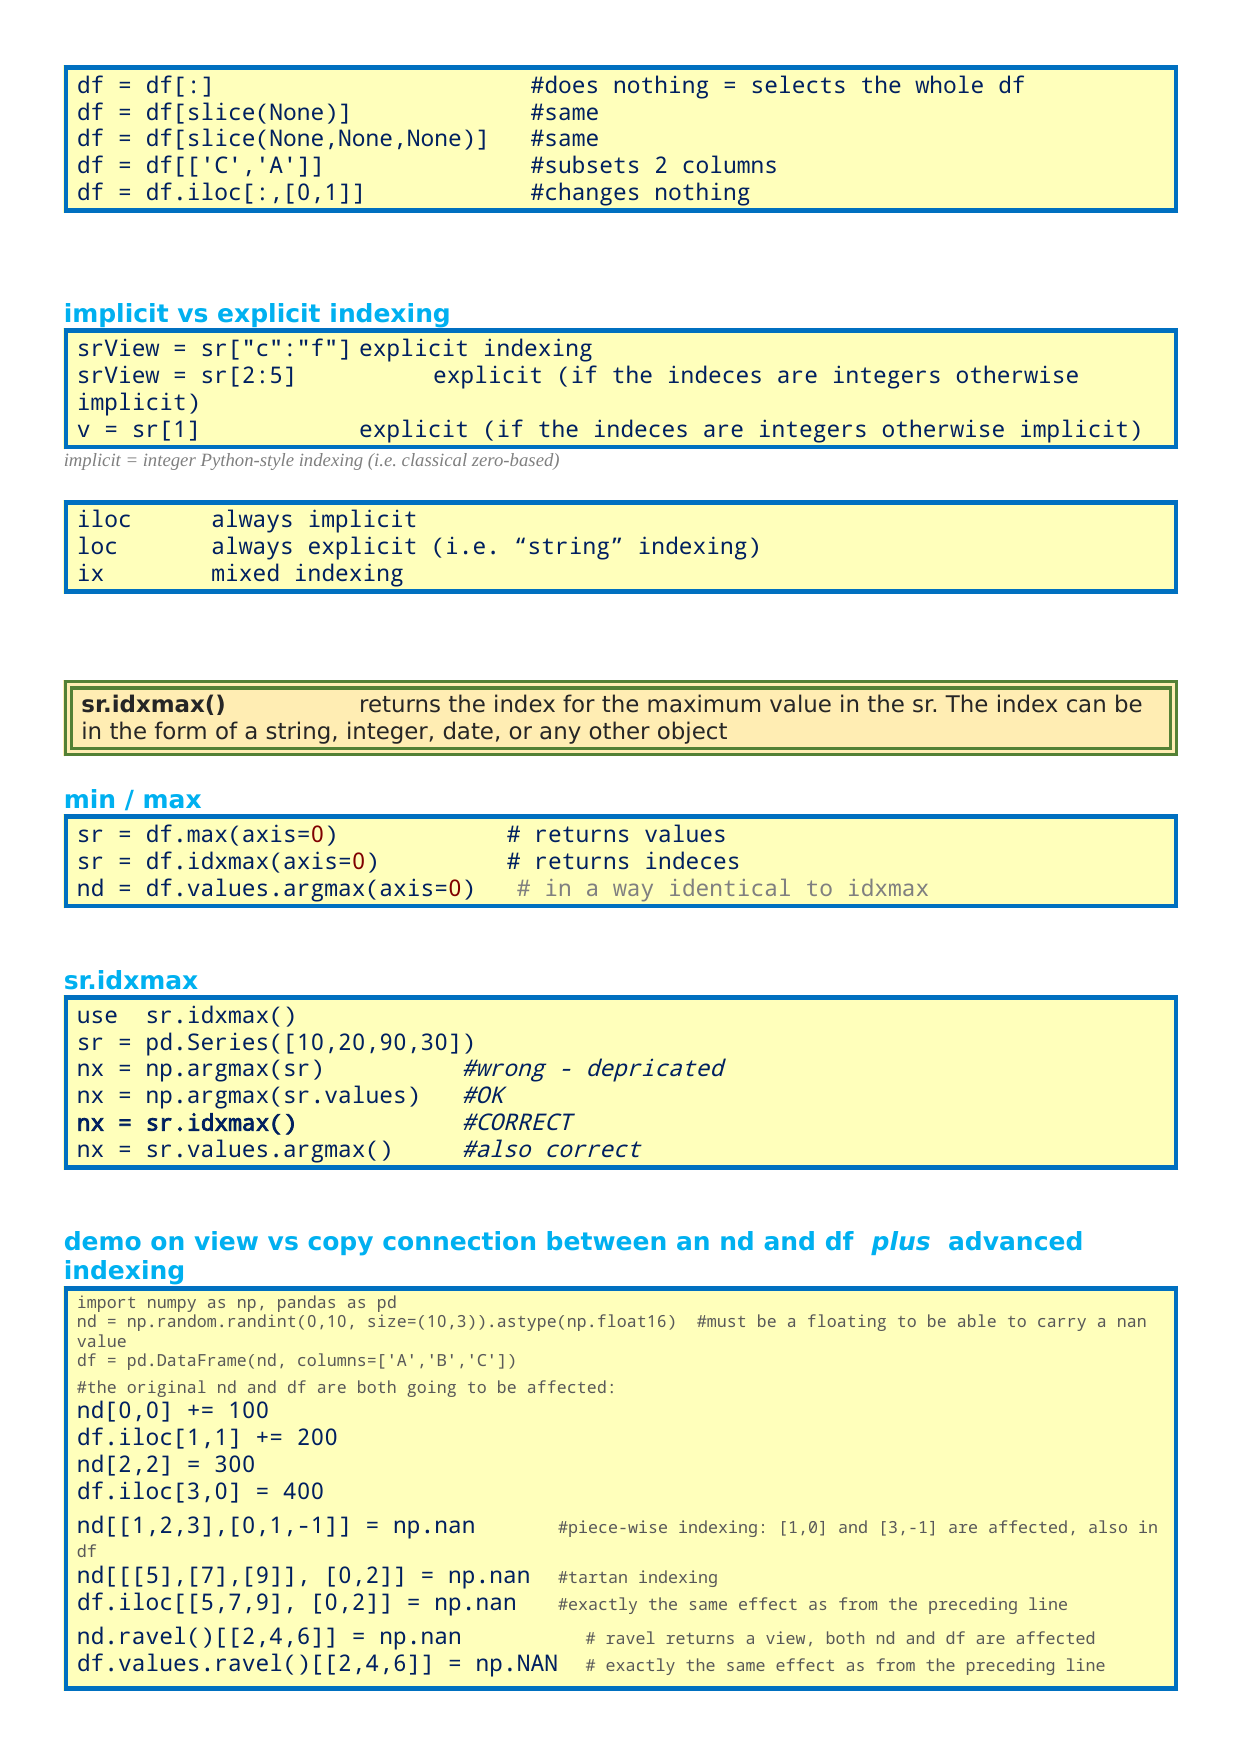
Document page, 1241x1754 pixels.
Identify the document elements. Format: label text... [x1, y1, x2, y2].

text df.iloc[[5,7,9], [0,2]] = np.nan #exactly the same effect as from the preceding line [68, 1582, 1174, 1609]
text df = pd.DataFrame(nd, columns=['A','B','C']) [68, 1344, 1174, 1364]
text nd[0,0] += 100 [68, 1391, 1174, 1418]
text nd = df.values.argmax(axis=0) # in a way identical to idxmax [68, 868, 1174, 904]
title sr.idxmax [63, 966, 1178, 995]
title demo on view vs copy connection between an nd and df plus advanced indexing [63, 1227, 1178, 1286]
text df = df[slice(None)] #same [68, 92, 1174, 119]
text nd[[1,2,3],[0,1,-1]] = np.nan #piece-wise indexing: [1,0] and [3,-1] are affected, also in df [68, 1506, 1174, 1555]
text nd.ravel()[[2,4,6]] = np.nan # ravel returns a view, both nd and df are affected [68, 1616, 1174, 1643]
text nd = np.random.randint(0,10, size=(10,3)).astype(np.float16) #must be a floating to be able to carry a nan value [68, 1305, 1174, 1344]
text loc always explicit (i.e. “string” indexing) [68, 527, 1174, 553]
text sr = pd.Series([10,20,90,30]) nx = np.argmax(sr) #wrong - depricated nx = np.argmax(sr.values) #OK nx = sr.idxmax() #CORRECT nx = sr.values.argmax() #also correct [68, 1022, 1174, 1165]
title implicit vs explicit indexing [63, 299, 1178, 328]
text nd[2,2] = 300 [68, 1445, 1174, 1472]
text nd[[[5],[7],[9]], [0,2]] = np.nan #tartan indexing [68, 1555, 1174, 1582]
text df = df.iloc[:,[0,1]] #changes nothing [68, 172, 1174, 208]
text ix mixed indexing [68, 553, 1174, 589]
text use sr.idxmax() [68, 1000, 1174, 1022]
text df.iloc[3,0] = 400 [68, 1472, 1174, 1498]
text v = sr[1] explicit (if the indeces are integers otherwise implicit) [68, 409, 1174, 445]
text df.iloc[1,1] += 200 [68, 1418, 1174, 1445]
text df = df[slice(None,None,None)] #same [68, 119, 1174, 146]
text df.values.ravel()[[2,4,6]] = np.NAN # exactly the same effect as from the preceding line [68, 1643, 1174, 1670]
text df = df[['C','A']] #subsets 2 columns [68, 146, 1174, 172]
text sr = df.idxmax(axis=0) # returns indeces [68, 841, 1174, 868]
text sr.idxmax() returns the index for the maximum value in the sr. The index can be in the form of a string, integer, date, or any other object [67, 683, 1175, 753]
title min / max [63, 785, 1178, 814]
text df = df[:] #does nothing = selects the whole df [68, 70, 1174, 92]
text iloc always implicit [68, 505, 1174, 527]
text import numpy as np, pandas as pd [68, 1291, 1174, 1305]
text srView = sr[2:5] explicit (if the indeces are integers otherwise implicit) [68, 355, 1174, 409]
text implicit = integer Python-style indexing (i.e. classical zero-based) [63, 449, 1178, 471]
text sr = df.max(axis=0) # returns values [68, 819, 1174, 841]
text srView = sr["c":"f"] explicit indexing [68, 333, 1174, 355]
text #the original nd and df are both going to be affected: [68, 1371, 1174, 1391]
